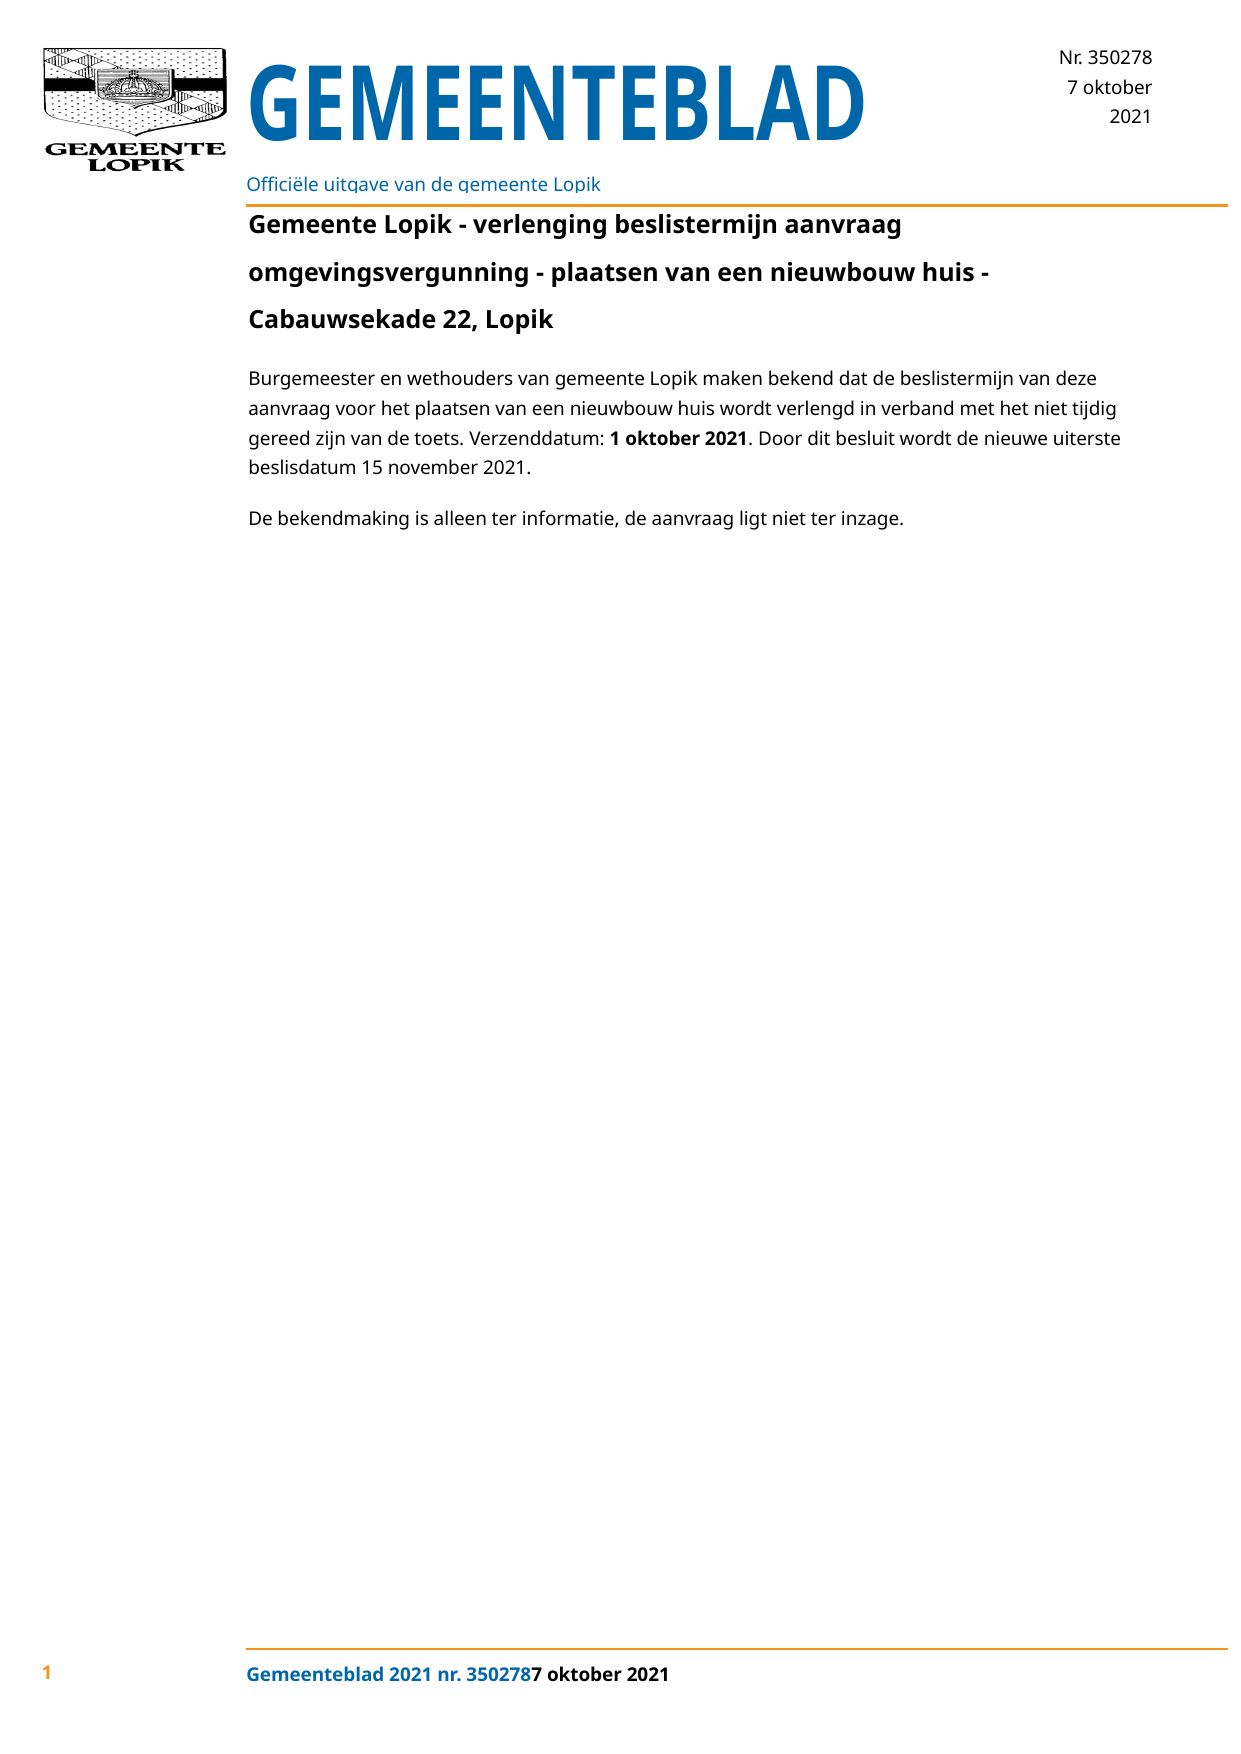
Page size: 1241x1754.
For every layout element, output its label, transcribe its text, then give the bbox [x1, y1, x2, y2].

text Burgemeester en wethouders van gemeente Lopik maken bekend dat de beslistermijn van deze aanvraag voor het plaatsen van een nieuwbouw huis wordt verlengd in verband met het niet tijdig gereed zijn van de toets. Verzenddatum: 1 oktober 2021. Door dit besluit wordt de nieuwe uiterste beslisdatum 15 november 2021. [248, 366, 1152, 480]
text De bekendmaking is alleen ter informatie, de aanvraag ligt niet ter inzage. [248, 505, 1152, 530]
picture [41, 47, 231, 172]
text Gemeente Lopik - verlenging beslistermijn aanvraag omgevingsvergunning - plaatsen van een nieuwbouw huis - Cabauwsekade 22, Lopik [248, 207, 1152, 336]
